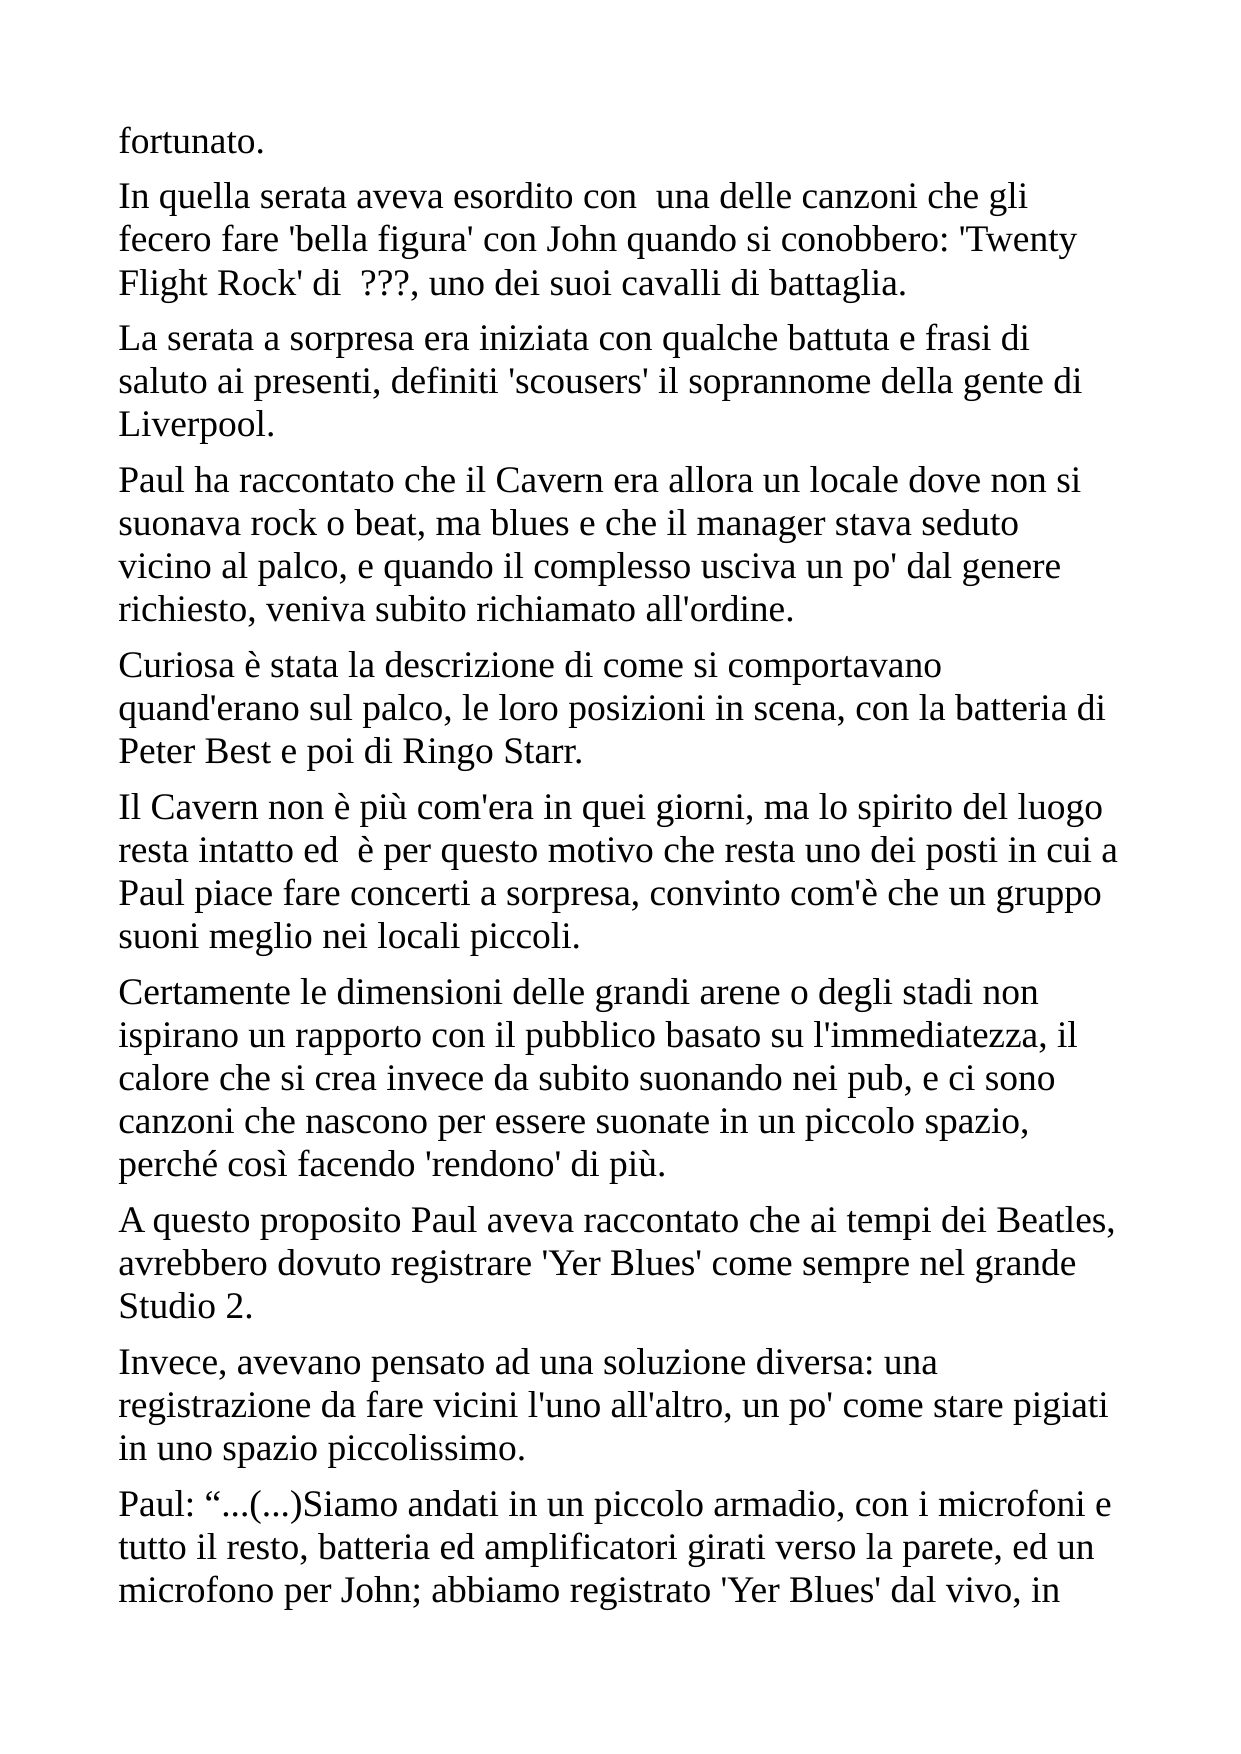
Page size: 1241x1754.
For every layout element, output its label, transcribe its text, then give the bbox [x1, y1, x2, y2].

text A questo proposito Paul aveva raccontato che ai tempi dei Beatles, avrebbero dovuto registrare 'Yer Blues' come sempre nel grande Studio 2. [118, 1197, 1122, 1327]
text Invece, avevano pensato ad una soluzione diversa: una registrazione da fare vicini l'uno all'altro, un po' come stare pigiati in uno spazio piccolissimo. [118, 1339, 1122, 1469]
text fortunato. [118, 118, 1122, 161]
text Paul ha raccontato che il Cavern era allora un locale dove non si suonava rock o beat, ma blues e che il manager stava seduto vicino al palco, e quando il complesso usciva un po' dal genere richiesto, veniva subito richiamato all'ordine. [118, 457, 1122, 630]
text Il Cavern non è più com'era in quei giorni, ma lo spirito del luogo resta intatto ed è per questo motivo che resta uno dei posti in cui a Paul piace fare concerti a sorpresa, convinto com'è che un gruppo suoni meglio nei locali piccoli. [118, 784, 1122, 957]
text Paul: “...(...)Siamo andati in un piccolo armadio, con i microfoni e tutto il resto, batteria ed amplificatori girati verso la parete, ed un microfono per John; abbiamo registrato 'Yer Blues' dal vivo, in [118, 1481, 1122, 1611]
text La serata a sorpresa era iniziata con qualche battuta e frasi di saluto ai presenti, definiti 'scousers' il soprannome della gente di Liverpool. [118, 316, 1122, 445]
text Certamente le dimensioni delle grandi arene o degli stadi non ispirano un rapporto con il pubblico basato su l'immediatezza, il calore che si crea invece da subito suonando nei pub, e ci sono canzoni che nascono per essere suonate in un piccolo spazio, perché così facendo 'rendono' di più. [118, 969, 1122, 1185]
text Curiosa è stata la descrizione di come si comportavano quand'erano sul palco, le loro posizioni in scena, con la batteria di Peter Best e poi di Ringo Starr. [118, 642, 1122, 772]
text In quella serata aveva esordito con una delle canzoni che gli fecero fare 'bella figura' con John quando si conobbero: 'Twenty Flight Rock' di ???, uno dei suoi cavalli di battaglia. [118, 174, 1122, 303]
